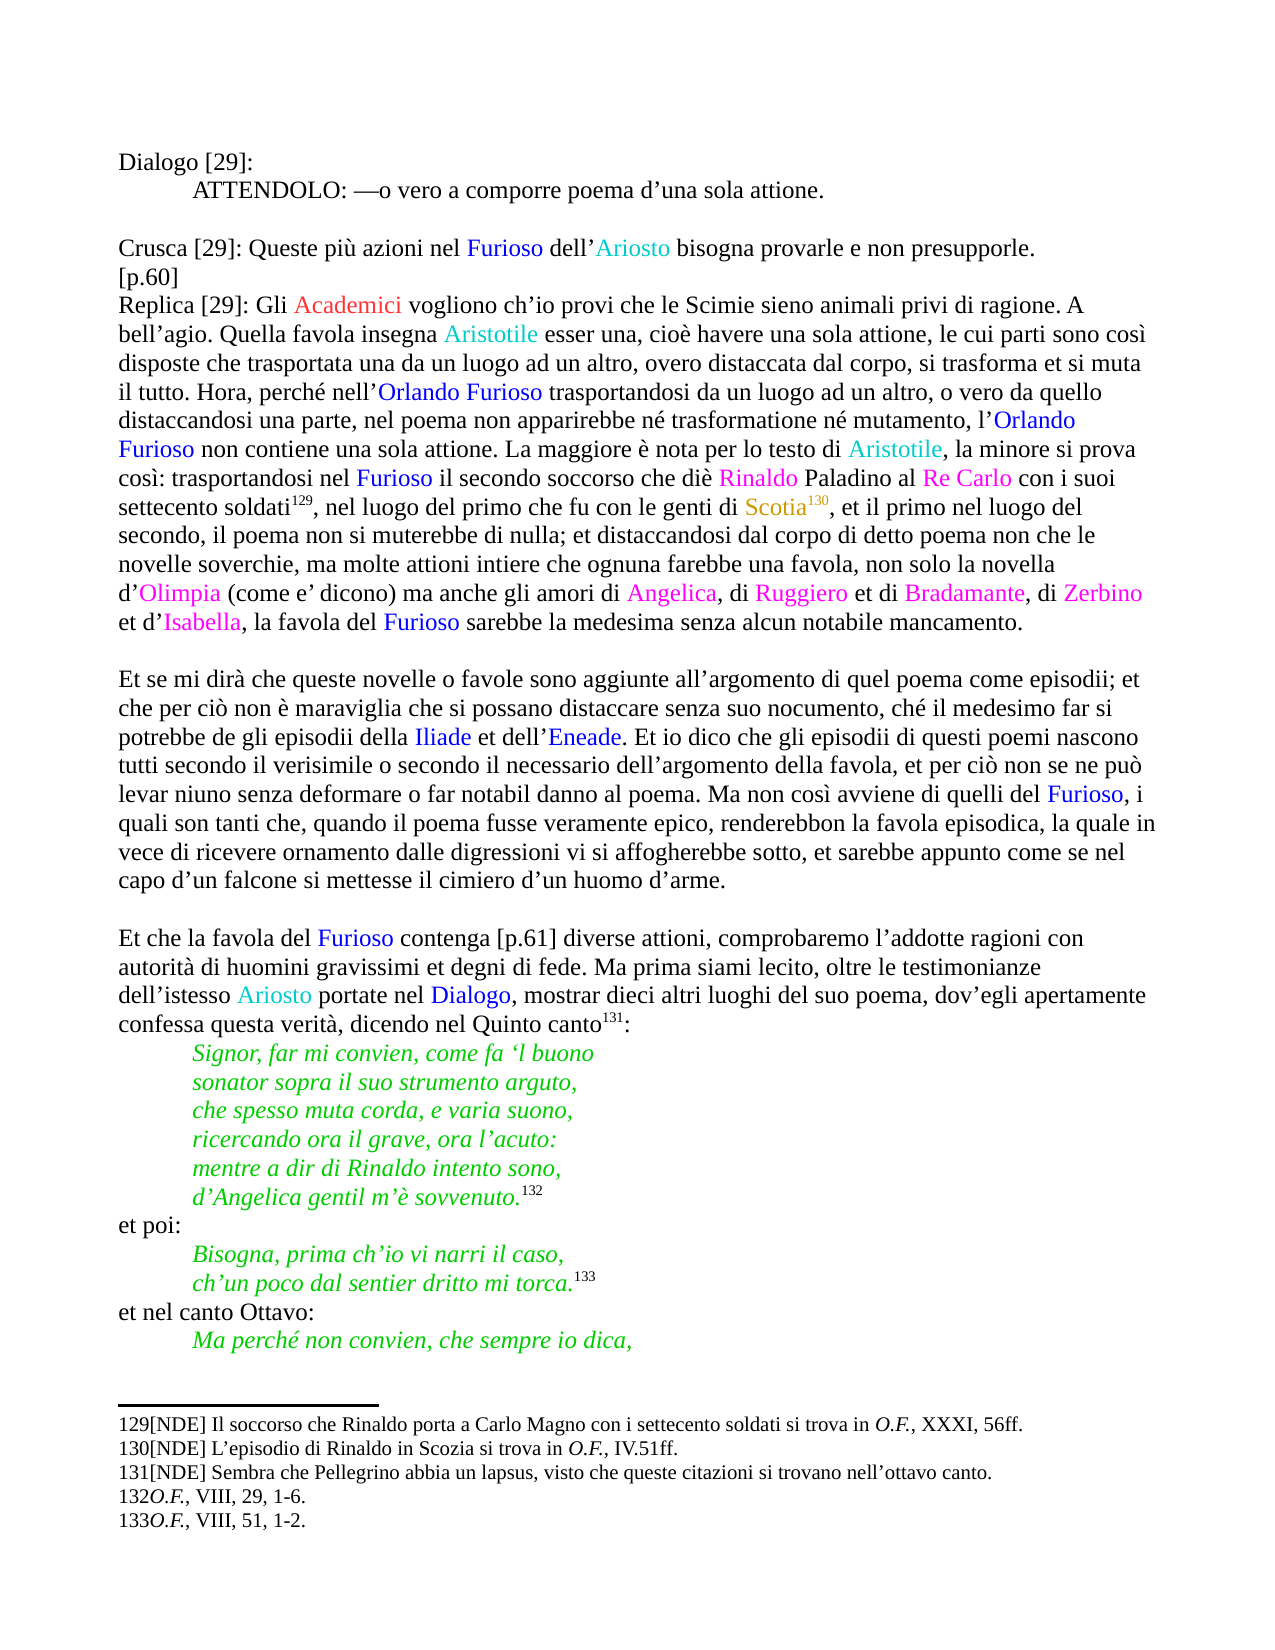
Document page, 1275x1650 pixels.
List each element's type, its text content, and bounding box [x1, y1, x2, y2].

text ricercando ora il grave, ora l’acuto: [118, 1124, 1157, 1153]
text ATTENDOLO: —o vero a comporre poema d’una sola attione. [118, 176, 1157, 204]
text [p.60] [118, 262, 1157, 291]
text mentre a dir di Rinaldo intento sono, [118, 1153, 1157, 1182]
text O.F., VIII, 51, 1-2. [118, 1508, 1157, 1532]
text Et se mi dirà che queste novelle o favole sono aggiunte all’argomento di quel poema come episodii; et che per ciò non è maraviglia che si possano distaccare senza suo nocumento, ché il medesimo far si potrebbe de gli episodii della Iliade et dell’Eneade. Et io dico che gli episodii di questi poemi nascono tutti secondo il verisimile o secondo il necessario dell’argomento della favola, et per ciò non se ne può levar niuno senza deformare o far notabil danno al poema. Ma non così avviene di quelli del Furioso, i quali son tanti che, quando il poema fusse veramente epico, renderebbon la favola episodica, la quale in vece di ricevere ornamento dalle digressioni vi si affogherebbe sotto, et sarebbe appunto come se nel capo d’un falcone si mettesse il cimiero d’un huomo d’arme. [118, 664, 1157, 894]
text et nel canto Ottavo: [118, 1297, 1157, 1326]
text Dialogo [29]: [118, 147, 1157, 176]
text Signor, far mi convien, come fa ‘l buono [118, 1038, 1157, 1067]
text Replica [29]: Gli Academici vogliono ch’io provi che le Scimie sieno animali privi di ragione. A bell’agio. Quella favola insegna Aristotile esser una, cioè havere una sola attione, le cui parti sono così disposte che trasportata una da un luogo ad un altro, overo distaccata dal corpo, si trasforma et si muta il tutto. Hora, perché nell’Orlando Furioso trasportandosi da un luogo ad un altro, o vero da quello distaccandosi una parte, nel poema non apparirebbe né trasformatione né mutamento, l’Orlando Furioso non contiene una sola attione. La maggiore è nota per lo testo di Aristotile, la minore si prova così: trasportandosi nel Furioso il secondo soccorso che diè Rinaldo Paladino al Re Carlo con i suoi settecento soldati, nel luogo del primo che fu con le genti di Scotia, et il primo nel luogo del secondo, il poema non si muterebbe di nulla; et distaccandosi dal corpo di detto poema non che le novelle soverchie, ma molte attioni intiere che ognuna farebbe una favola, non solo la novella d’Olimpia (come e’ dicono) ma anche gli amori di Angelica, di Ruggiero et di Bradamante, di Zerbino et d’Isabella, la favola del Furioso sarebbe la medesima senza alcun notabile mancamento. [118, 291, 1157, 636]
text d’Angelica gentil m’è sovvenuto. [118, 1182, 1157, 1211]
text Ma perché non convien, che sempre io dica, [118, 1326, 1157, 1354]
text che spesso muta corda, e varia suono, [118, 1096, 1157, 1124]
text [NDE] L’episodio di Rinaldo in Scozia si trova in O.F., IV.51ff. [118, 1436, 1157, 1460]
text [NDE] Sembra che Pellegrino abbia un lapsus, visto che queste citazioni si trovano nell’ottavo canto. [118, 1460, 1157, 1484]
text sonator sopra il suo strumento arguto, [118, 1067, 1157, 1096]
text ch’un poco dal sentier dritto mi torca. [118, 1268, 1157, 1297]
text Bisogna, prima ch’io vi narri il caso, [118, 1239, 1157, 1268]
text Et che la favola del Furioso contenga [p.61] diverse attioni, comprobaremo l’addotte ragioni con autorità di huomini gravissimi et degni di fede. Ma prima siami lecito, oltre le testimonianze dell’istesso Ariosto portate nel Dialogo, mostrar dieci altri luoghi del suo poema, dov’egli apertamente confessa questa verità, dicendo nel Quinto canto: [118, 923, 1157, 1038]
text O.F., VIII, 29, 1-6. [118, 1484, 1157, 1508]
text Crusca [29]: Queste più azioni nel Furioso dell’Ariosto bisogna provarle e non presupporle. [118, 233, 1157, 262]
text et poi: [118, 1211, 1157, 1239]
text [NDE] Il soccorso che Rinaldo porta a Carlo Magno con i settecento soldati si trova in O.F., XXXI, 56ff. [118, 1412, 1157, 1436]
